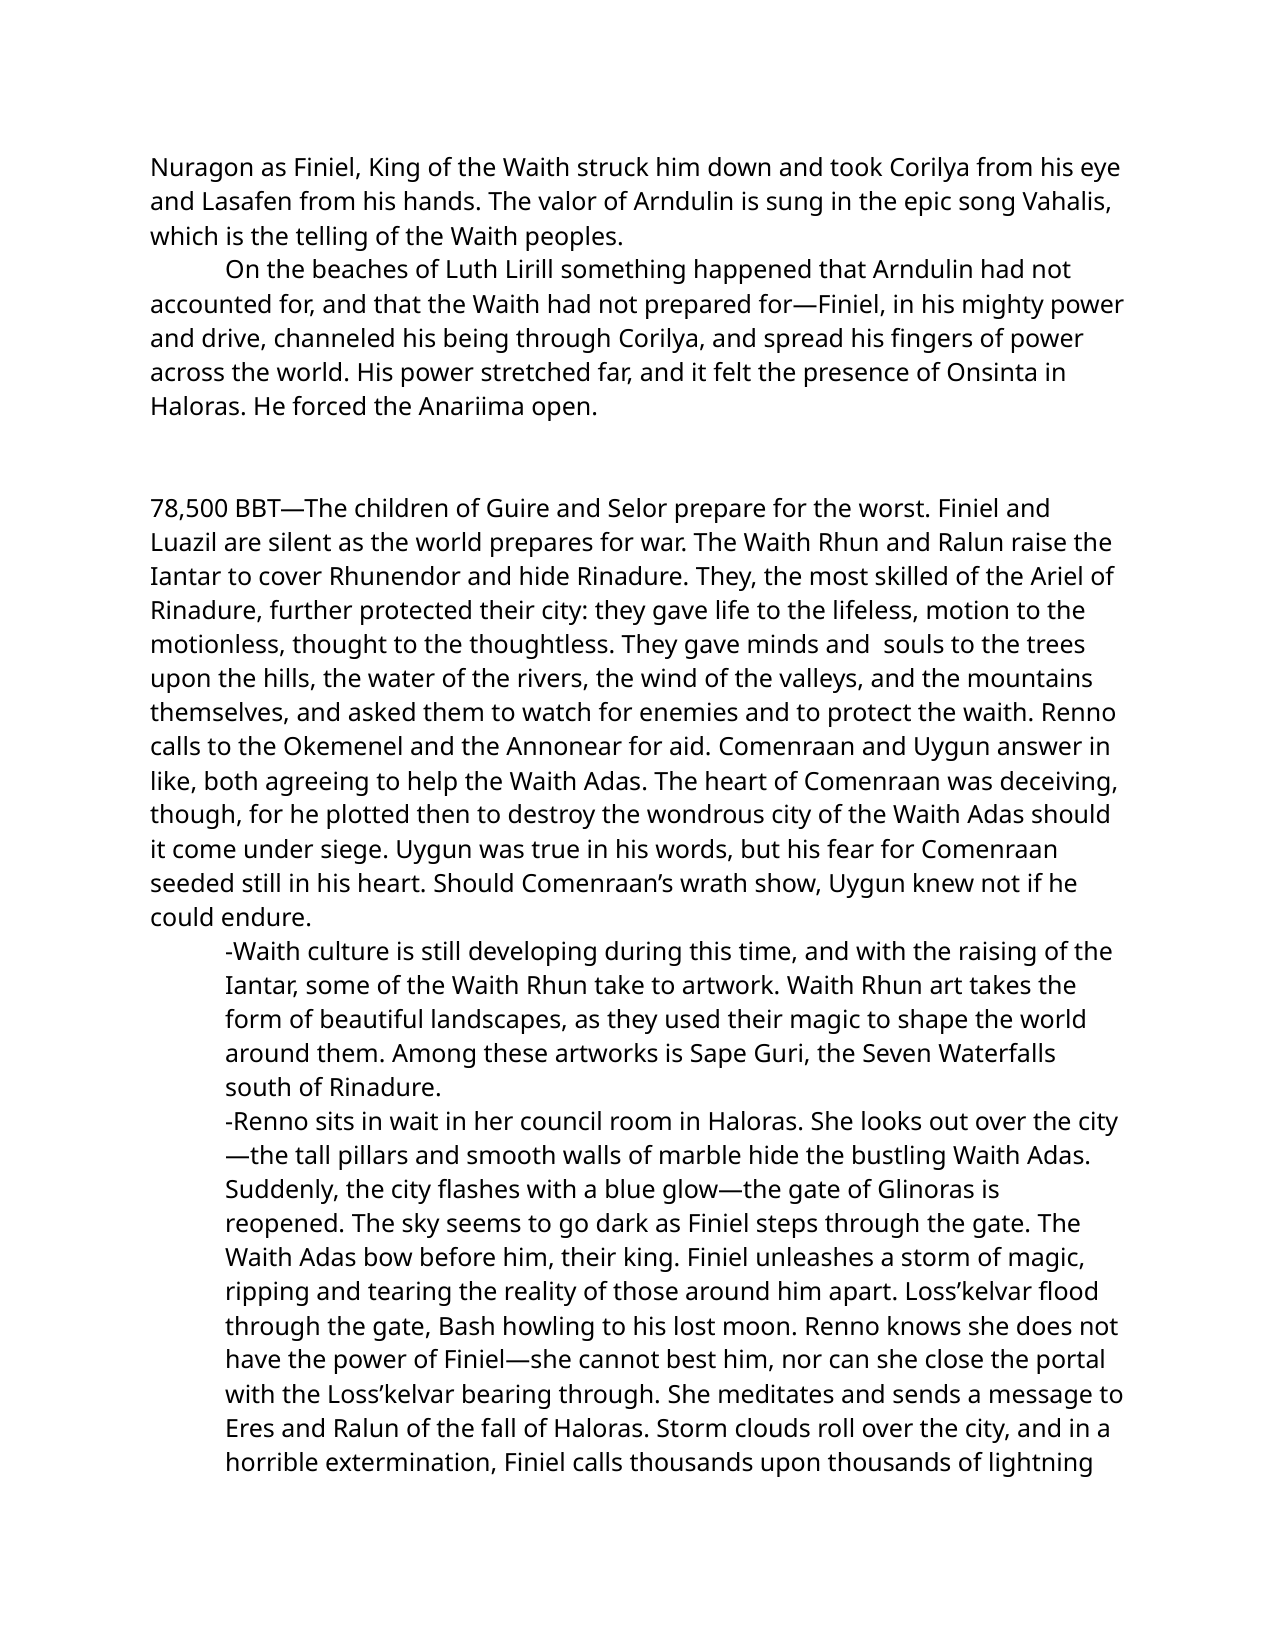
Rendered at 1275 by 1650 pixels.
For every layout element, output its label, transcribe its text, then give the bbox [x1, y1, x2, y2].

text 78,500 BBT—The children of Guire and Selor prepare for the worst. Finiel and Luazil are silent as the world prepares for war. The Waith Rhun and Ralun raise the Iantar to cover Rhunendor and hide Rinadure. They, the most skilled of the Ariel of Rinadure, further protected their city: they gave life to the lifeless, motion to the motionless, thought to the thoughtless. They gave minds and souls to the trees upon the hills, the water of the rivers, the wind of the valleys, and the mountains themselves, and asked them to watch for enemies and to protect the waith. Renno calls to the Okemenel and the Annonear for aid. Comenraan and Uygun answer in like, both agreeing to help the Waith Adas. The heart of Comenraan was deceiving, though, for he plotted then to destroy the wondrous city of the Waith Adas should it come under siege. Uygun was true in his words, but his fear for Comenraan seeded still in his heart. Should Comenraan’s wrath show, Uygun knew not if he could endure. [150, 491, 1125, 933]
text On the beaches of Luth Lirill something happened that Arndulin had not accounted for, and that the Waith had not prepared for—Finiel, in his mighty power and drive, channeled his being through Corilya, and spread his fingers of power across the world. His power stretched far, and it felt the presence of Onsinta in Haloras. He forced the Anariima open. [150, 252, 1125, 422]
text -Waith culture is still developing during this time, and with the raising of the Iantar, some of the Waith Rhun take to artwork. Waith Rhun art takes the form of beautiful landscapes, as they used their magic to shape the world around them. Among these artworks is Sape Guri, the Seven Waterfalls south of Rinadure. [225, 933, 1125, 1104]
text Nuragon as Finiel, King of the Waith struck him down and took Corilya from his eye and Lasafen from his hands. The valor of Arndulin is sung in the epic song Vahalis, which is the telling of the Waith peoples. [150, 150, 1125, 252]
text -Renno sits in wait in her council room in Haloras. She looks out over the city—the tall pillars and smooth walls of marble hide the bustling Waith Adas. Suddenly, the city flashes with a blue glow—the gate of Glinoras is reopened. The sky seems to go dark as Finiel steps through the gate. The Waith Adas bow before him, their king. Finiel unleashes a storm of magic, ripping and tearing the reality of those around him apart. Loss’kelvar flood through the gate, Bash howling to his lost moon. Renno knows she does not have the power of Finiel—she cannot best him, nor can she close the portal with the Loss’kelvar bearing through. She meditates and sends a message to Eres and Ralun of the fall of Haloras. Storm clouds roll over the city, and in a horrible extermination, Finiel calls thousands upon thousands of lightning [225, 1104, 1125, 1478]
